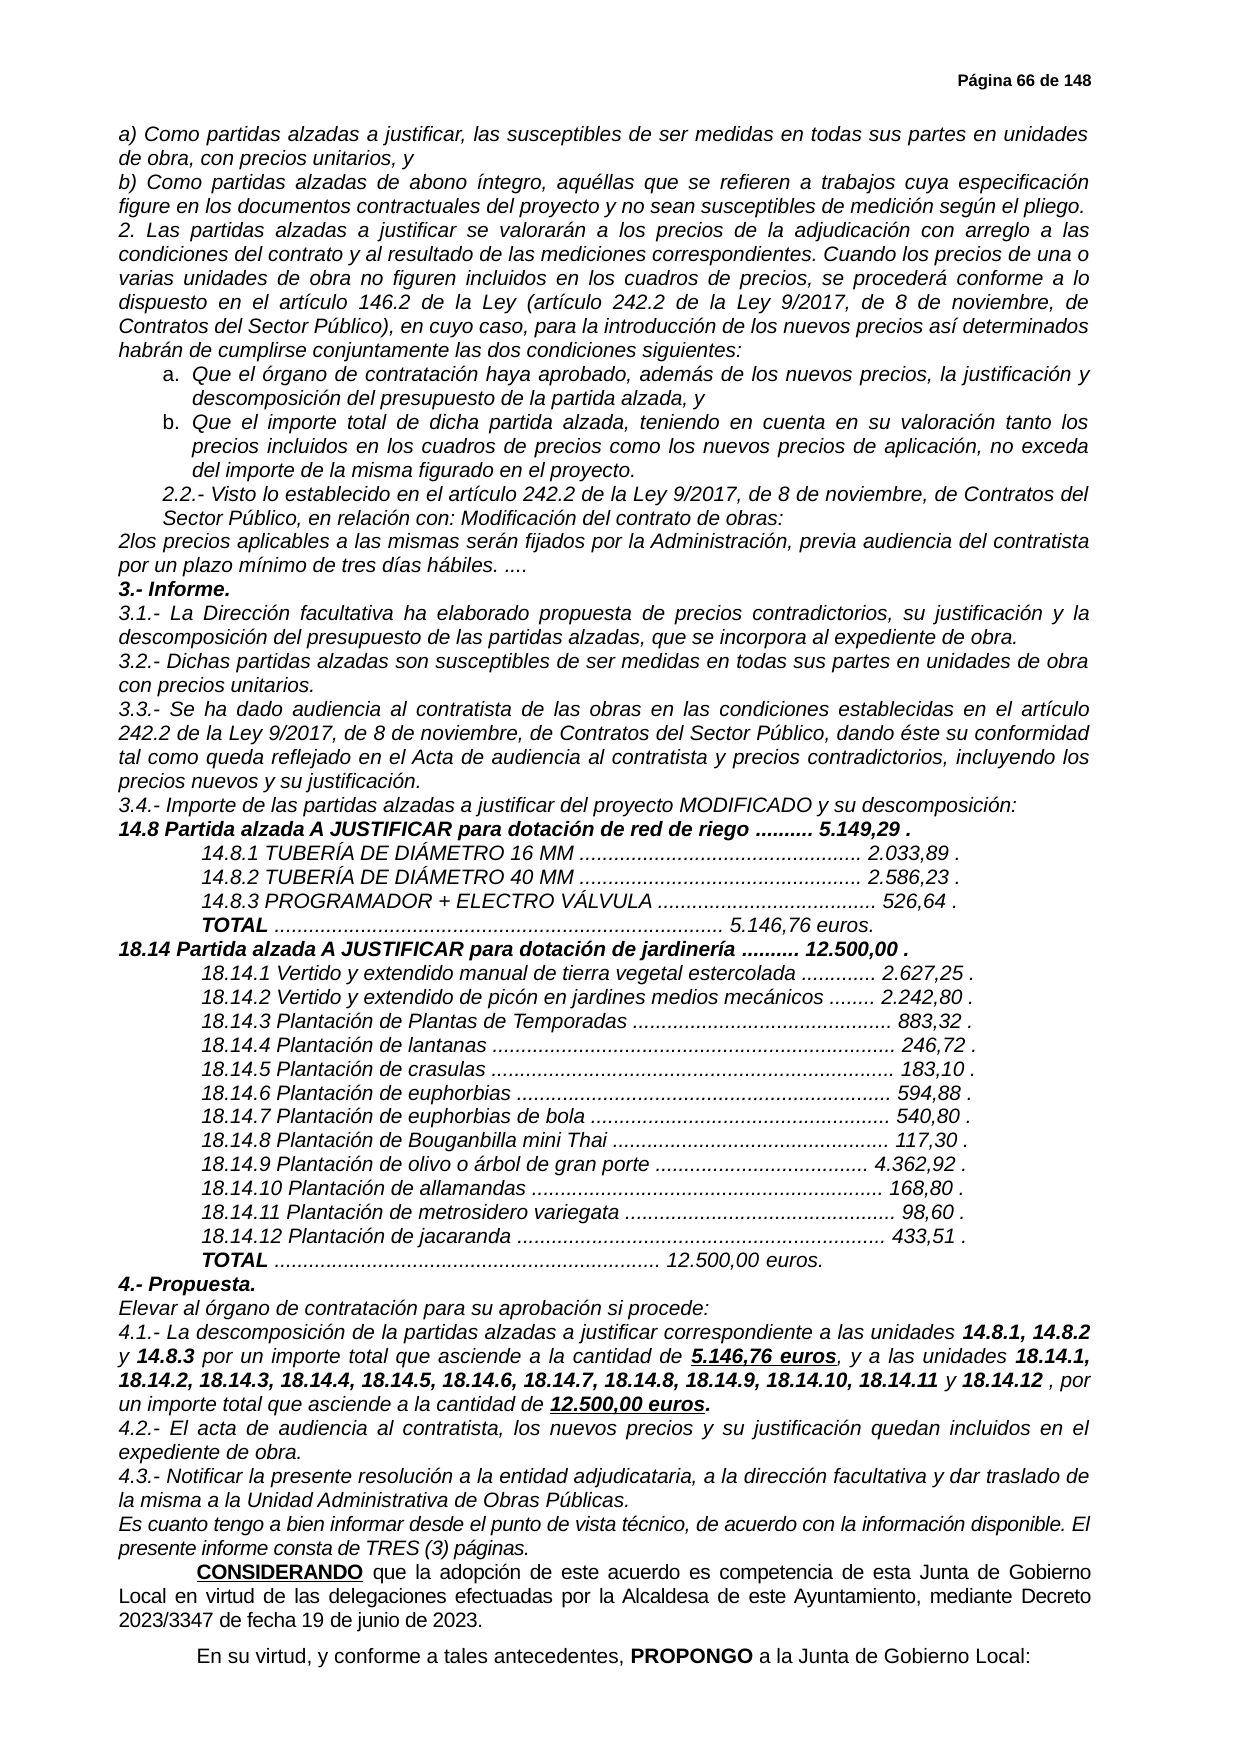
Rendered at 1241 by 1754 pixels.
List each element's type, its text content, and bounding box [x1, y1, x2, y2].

text 14.8 Partida alzada A JUSTIFICAR para dotación de red de riego .......... 5.149,29 . [118, 817, 1082, 841]
text a) Como partidas alzadas a justificar, las susceptibles de ser medidas en todas sus partes en unidades de obra, con precios unitarios, y [118, 122, 1092, 170]
text 2los precios aplicables a las mismas serán fijados por la Administración, previa audiencia del contratista por un plazo mínimo de tres días hábiles. .... [118, 529, 1092, 577]
text 4.2.- El acta de audiencia al contratista, los nuevos precios y su justificación quedan incluidos en el expediente de obra. [118, 1416, 1092, 1464]
text b) Como partidas alzadas de abono íntegro, aquéllas que se refieren a trabajos cuya especificación figure en los documentos contractuales del proyecto y no sean susceptibles de medición según el pliego. [118, 170, 1092, 218]
text TOTAL ................................................................... 12.500,00 euros. [201, 1248, 1010, 1272]
text 3.1.- La Dirección facultativa ha elaborado propuesta de precios contradictorios, su justificación y la descomposición del presupuesto de las partidas alzadas, que se incorpora al expediente de obra. [118, 601, 1092, 649]
list Que el importe total de dicha partida alzada, teniendo en cuenta en su valoración tanto los precios incluidos en los cuadros de precios como los nuevos precios de aplicación, no exceda del importe de la misma figurado en el proyecto. [162, 409, 1092, 481]
text 18.14.4 Plantación de lantanas ...................................................................... 246,72 . [201, 1032, 1010, 1056]
text 18.14.6 Plantación de euphorbias ................................................................. 594,88 . [201, 1080, 1010, 1104]
text 2.2.- Visto lo establecido en el artículo 242.2 de la Ley 9/2017, de 8 de noviembre, de Contratos del Sector Público, en relación con: Modificación del contrato de obras: [162, 481, 1092, 529]
text 3.- Informe. [118, 577, 1092, 601]
text 4.1.- La descomposición de la partidas alzadas a justificar correspondiente a las unidades 14.8.1, 14.8.2 y 14.8.3 por un importe total que asciende a la cantidad de 5.146,76 euros, y a las unidades 18.14.1, 18.14.2, 18.14.3, 18.14.4, 18.14.5, 18.14.6, 18.14.7, 18.14.8, 18.14.9, 18.14.10, 18.14.11 y 18.14.12 , por un importe total que asciende a la cantidad de 12.500,00 euros. [118, 1320, 1092, 1416]
text En su virtud, y conforme a tales antecedentes, PROPONGO a la Junta de Gobierno Local: [118, 1644, 1092, 1668]
text TOTAL .............................................................................. 5.146,76 euros. [201, 913, 1010, 937]
text 18.14.2 Vertido y extendido de picón en jardines medios mecánicos ........ 2.242,80 . [201, 984, 1010, 1008]
text 14.8.1 TUBERÍA DE DIÁMETRO 16 MM ................................................. 2.033,89 . [201, 841, 1010, 865]
text 18.14.10 Plantación de allamandas ............................................................. 168,80 . [201, 1176, 1010, 1200]
text Elevar al órgano de contratación para su aprobación si procede: [118, 1296, 1092, 1320]
text 4.3.- Notificar la presente resolución a la entidad adjudicataria, a la dirección facultativa y dar traslado de la misma a la Unidad Administrativa de Obras Públicas. [118, 1464, 1092, 1512]
text 3.2.- Dichas partidas alzadas son susceptibles de ser medidas en todas sus partes en unidades de obra con precios unitarios. [118, 649, 1092, 697]
text 18.14.1 Vertido y extendido manual de tierra vegetal estercolada ............. 2.627,25 . [201, 961, 1010, 984]
text 3.4.- Importe de las partidas alzadas a justificar del proyecto MODIFICADO y su descomposición: [118, 793, 1092, 817]
text 18.14.7 Plantación de euphorbias de bola .................................................... 540,80 . [201, 1104, 1010, 1128]
text 18.14.3 Plantación de Plantas de Temporadas ............................................. 883,32 . [201, 1008, 1010, 1032]
text Es cuanto tengo a bien informar desde el punto de vista técnico, de acuerdo con la información disponible. El presente informe consta de TRES (3) páginas. [118, 1512, 1092, 1559]
text 2. Las partidas alzadas a justificar se valorarán a los precios de la adjudicación con arreglo a las condiciones del contrato y al resultado de las mediciones correspondientes. Cuando los precios de una o varias unidades de obra no figuren incluidos en los cuadros de precios, se procederá conforme a lo dispuesto en el artículo 146.2 de la Ley (artículo 242.2 de la Ley 9/2017, de 8 de noviembre, de Contratos del Sector Público), en cuyo caso, para la introducción de los nuevos precios así determinados habrán de cumplirse conjuntamente las dos condiciones siguientes: [118, 218, 1092, 362]
text 18.14.5 Plantación de crasulas ...................................................................... 183,10 . [201, 1056, 1010, 1080]
text 18.14.9 Plantación de olivo o árbol de gran porte ..................................... 4.362,92 . [201, 1152, 1010, 1176]
text CONSIDERANDO que la adopción de este acuerdo es competencia de esta Junta de Gobierno Local en virtud de las delegaciones efectuadas por la Alcaldesa de este Ayuntamiento, mediante Decreto 2023/3347 de fecha 19 de junio de 2023. [118, 1559, 1092, 1631]
text 18.14 Partida alzada A JUSTIFICAR para dotación de jardinería .......... 12.500,00 . [118, 937, 1082, 961]
text 3.3.- Se ha dado audiencia al contratista de las obras en las condiciones establecidas en el artículo 242.2 de la Ley 9/2017, de 8 de noviembre, de Contratos del Sector Público, dando éste su conformidad tal como queda reflejado en el Acta de audiencia al contratista y precios contradictorios, incluyendo los precios nuevos y su justificación. [118, 697, 1092, 793]
text 14.8.2 TUBERÍA DE DIÁMETRO 40 MM ................................................. 2.586,23 . [201, 865, 1010, 889]
text 18.14.11 Plantación de metrosidero variegata ............................................... 98,60 . [201, 1200, 1010, 1224]
text 4.- Propuesta. [118, 1272, 1092, 1296]
text 18.14.8 Plantación de Bouganbilla mini Thai ................................................ 117,30 . [201, 1128, 1010, 1152]
text 14.8.3 PROGRAMADOR + ELECTRO VÁLVULA ...................................... 526,64 . [201, 889, 1010, 913]
list Que el órgano de contratación haya aprobado, además de los nuevos precios, la justificación y descomposición del presupuesto de la partida alzada, y [162, 362, 1092, 409]
text 18.14.12 Plantación de jacaranda ................................................................ 433,51 . [201, 1224, 1010, 1248]
